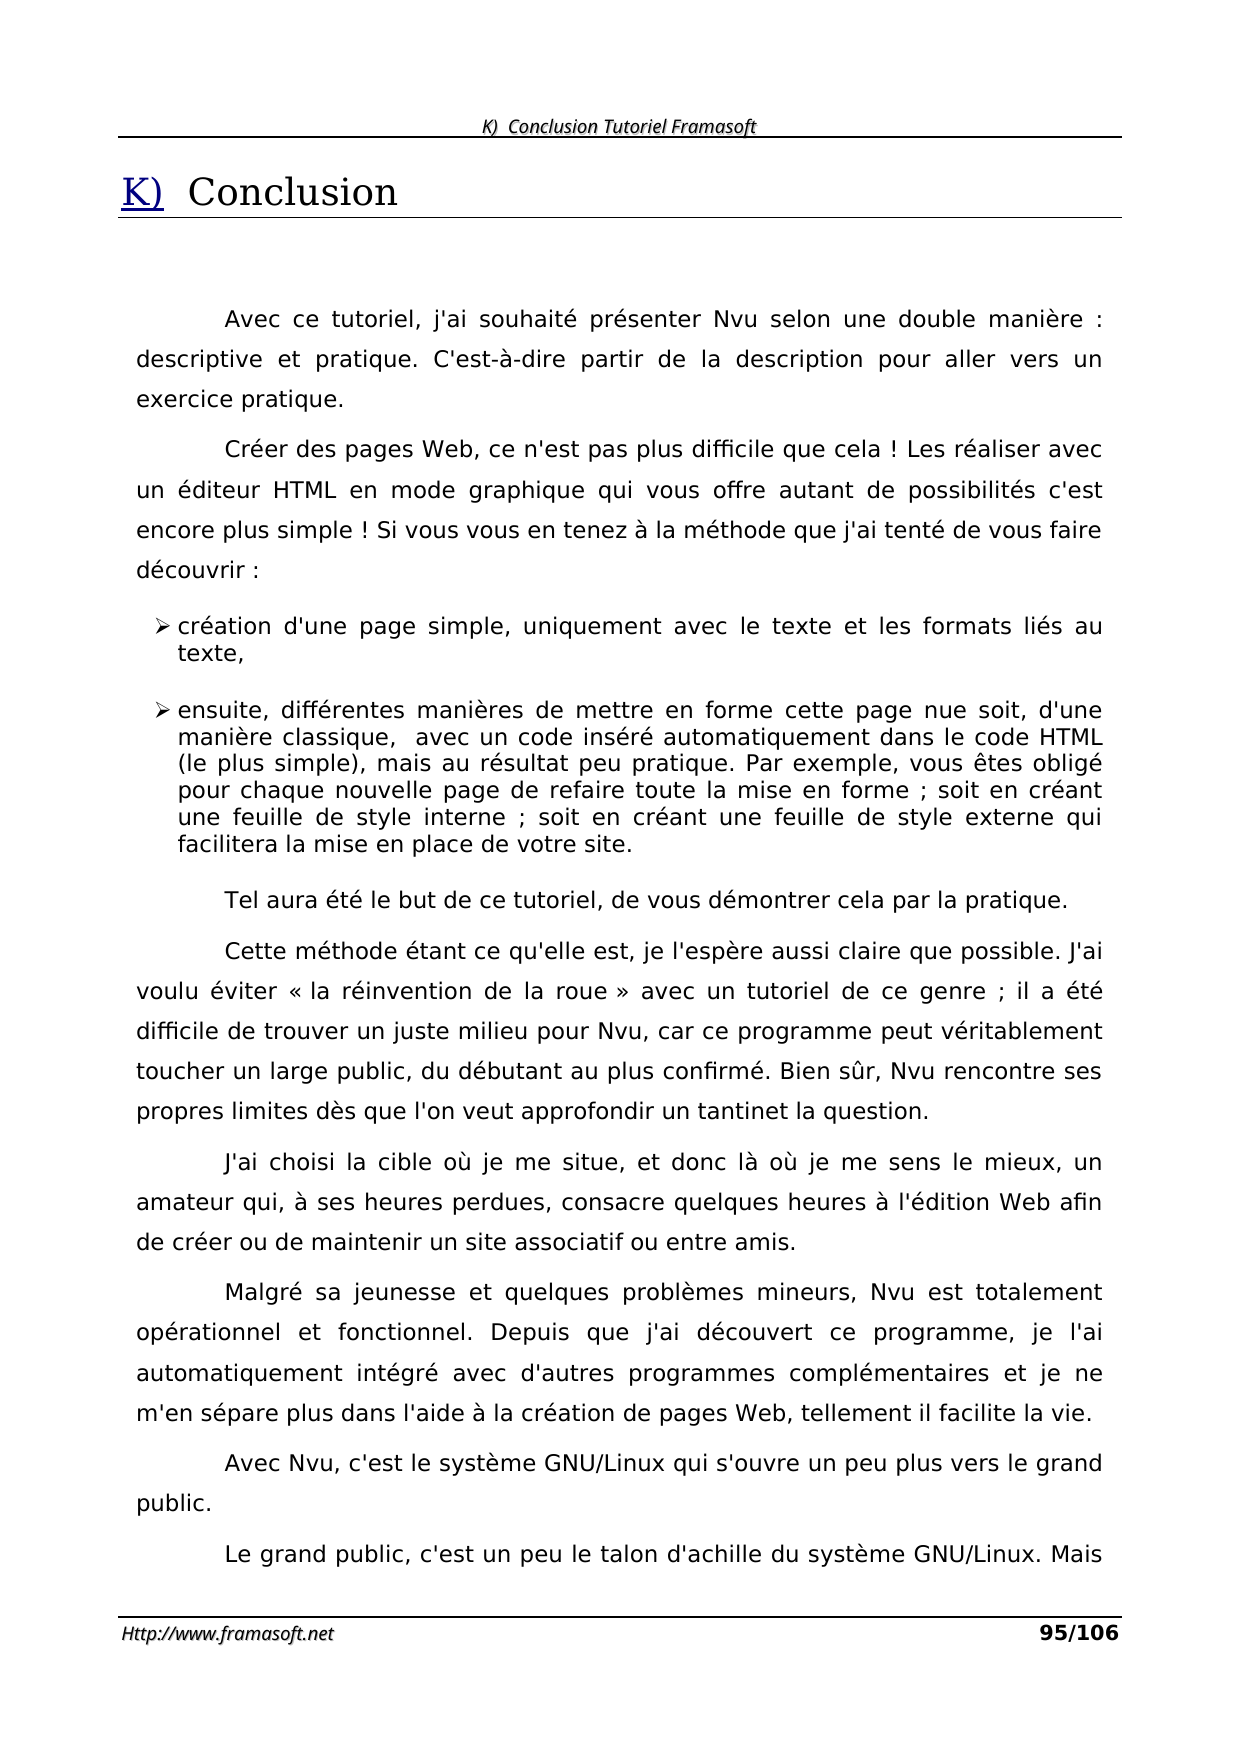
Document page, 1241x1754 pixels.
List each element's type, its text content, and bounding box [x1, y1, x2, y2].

text Le grand public, c'est un peu le talon d'achille du système GNU/Linux. Mais [136, 1541, 1104, 1567]
text Avec Nvu, c'est le système GNU/Linux qui s'ouvre un peu plus vers le grand public. [136, 1450, 1104, 1517]
list création d'une page simple, uniquement avec le texte et les formats liés au texte, [153, 613, 1104, 667]
text Malgré sa jeunesse et quelques problèmes mineurs, Nvu est totalement opérationnel et fonctionnel. Depuis que j'ai découvert ce programme, je l'ai automatiquement intégré avec d'autres programmes complémentaires et je ne m'en sépare plus dans l'aide à la création de pages Web, tellement il facilite la vie. [136, 1279, 1104, 1427]
text Créer des pages Web, ce n'est pas plus difficile que cela ! Les réaliser avec un éditeur HTML en mode graphique qui vous offre autant de possibilités c'est encore plus simple ! Si vous vous en tenez à la méthode que j'ai tenté de vous faire découvrir : [136, 437, 1104, 584]
text J'ai choisi la cible où je me situe, et donc là où je me sens le mieux, un amateur qui, à ses heures perdues, consacre quelques heures à l'édition Web afin de créer ou de maintenir un site associatif ou entre amis. [136, 1149, 1104, 1256]
subtitle Conclusion [118, 168, 1122, 217]
text Tel aura été le but de ce tutoriel, de vous démontrer cela par la pratique. [136, 888, 1104, 914]
text Cette méthode étant ce qu'elle est, je l'espère aussi claire que possible. J'ai voulu éviter « la réinvention de la roue » avec un tutoriel de ce genre ; il a été difficile de trouver un juste milieu pour Nvu, car ce programme peut véritablement toucher un large public, du débutant au plus confirmé. Bien sûr, Nvu rencontre ses propres limites dès que l'on veut approfondir un tantinet la question. [136, 938, 1104, 1125]
list ensuite, différentes manières de mettre en forme cette page nue soit, d'une manière classique, avec un code inséré automatiquement dans le code HTML (le plus simple), mais au résultat peu pratique. Par exemple, vous êtes obligé pour chaque nouvelle page de refaire toute la mise en forme ; soit en créant une feuille de style interne ; soit en créant une feuille de style externe qui facilitera la mise en place de votre site. [153, 697, 1104, 857]
text Avec ce tutoriel, j'ai souhaité présenter Nvu selon une double manière : descriptive et pratique. C'est-à-dire partir de la description pour aller vers un exercice pratique. [136, 306, 1104, 413]
